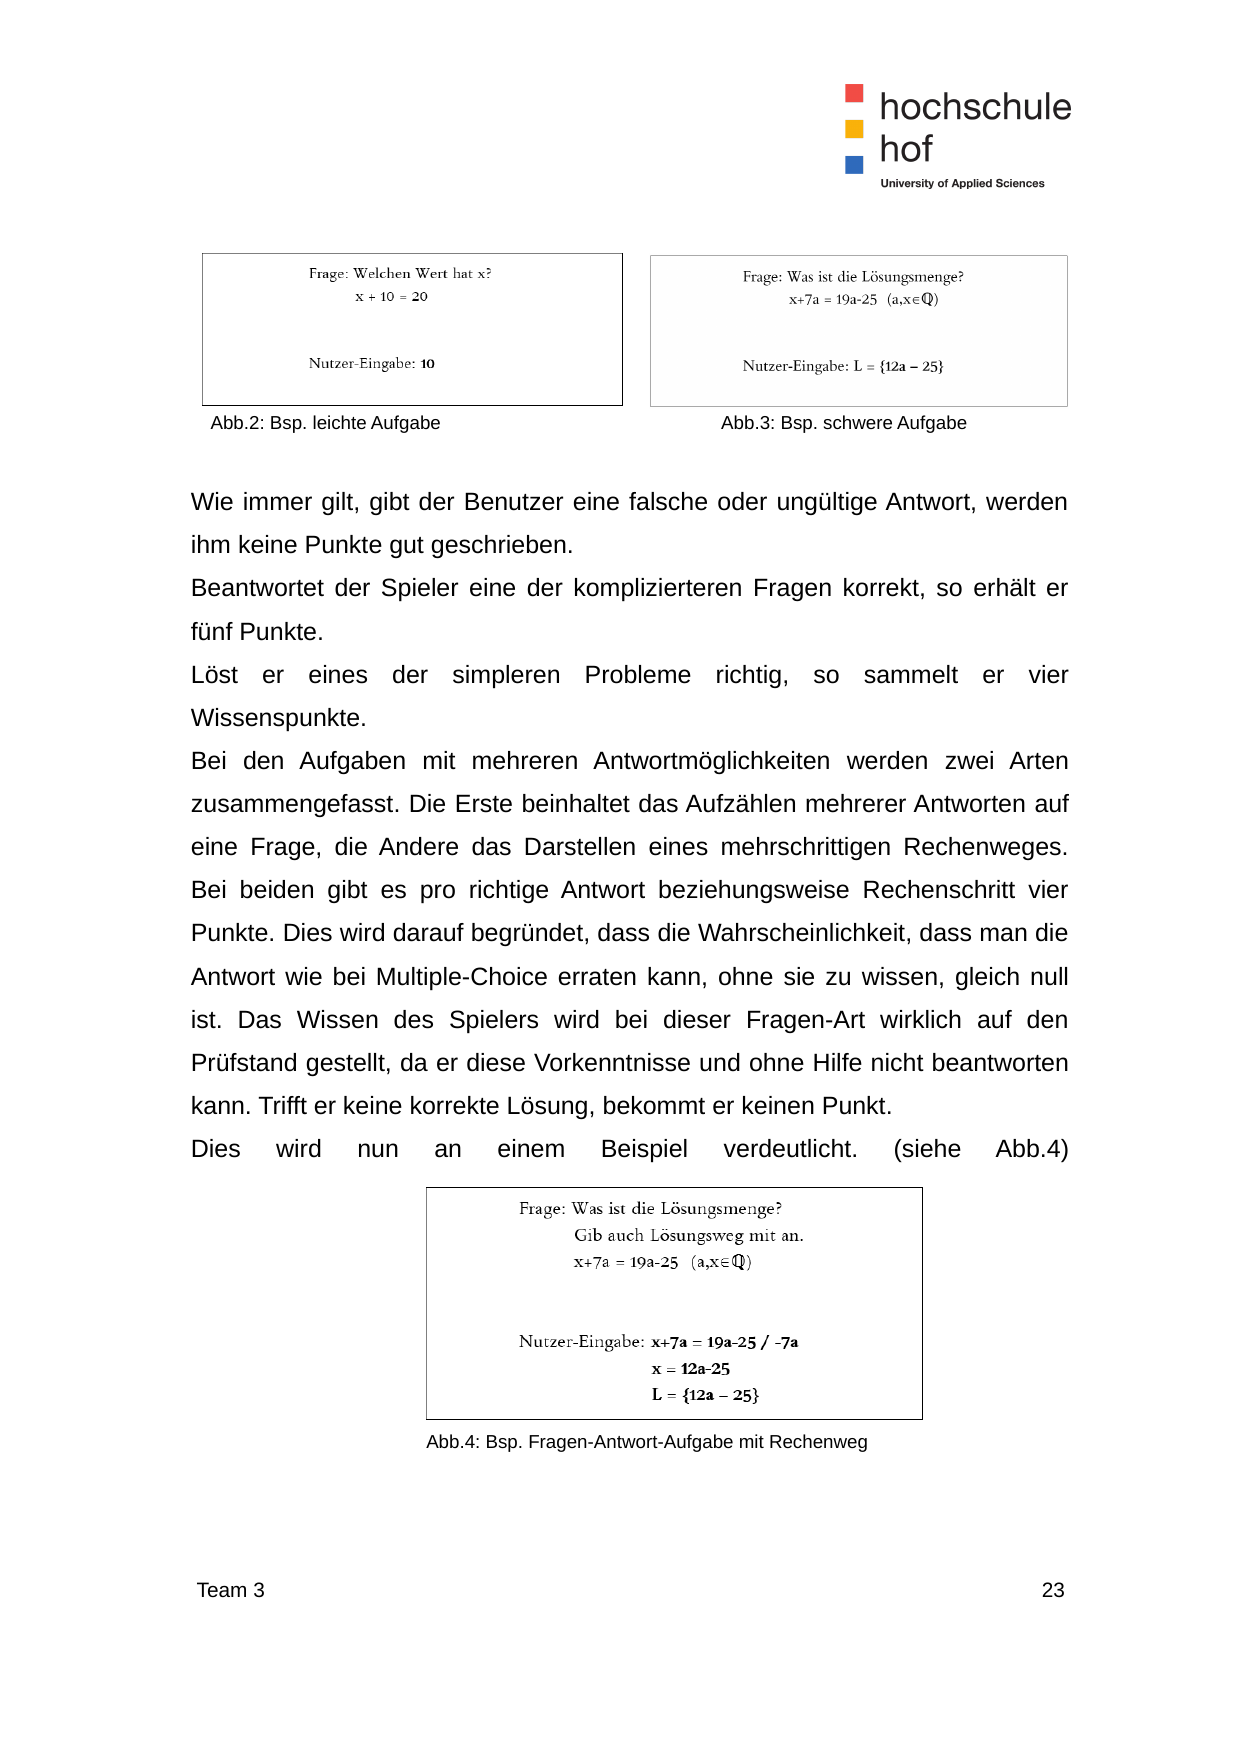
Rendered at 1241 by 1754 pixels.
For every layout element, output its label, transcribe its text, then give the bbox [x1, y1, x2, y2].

text Wie immer gilt, gibt der Benutzer eine falsche oder ungültige Antwort, werden ihm keine Punkte gut geschrieben. [191, 487, 1070, 559]
text Bei den Aufgaben mit mehreren Antwortmöglichkeiten werden zwei Arten zusammengefasst. Die Erste beinhaltet das Aufzählen mehrerer Antworten auf eine Frage, die Andere das Darstellen eines mehrschrittigen Rechenweges. Bei beiden gibt es pro richtige Antwort beziehungsweise Rechenschritt vier Punkte. Dies wird darauf begründet, dass die Wahrscheinlichkeit, dass man die Antwort wie bei Multiple-Choice erraten kann, ohne sie zu wissen, gleich null ist. Das Wissen des Spielers wird bei dieser Fragen-Art wirklich auf den Prüfstand gestellt, da er diese Vorkenntnisse und ohne Hilfe nicht beantworten kann. Trifft er keine korrekte Lösung, bekommt er keinen Punkt. [191, 746, 1070, 1120]
text Löst er eines der simpleren Probleme richtig, so sammelt er vier Wissenspunkte. [191, 660, 1070, 732]
picture [845, 84, 1071, 189]
picture [648, 253, 1070, 409]
picture [197, 247, 629, 412]
picture [415, 1178, 931, 1426]
text Beantwortet der Spieler eine der komplizierteren Fragen korrekt, so erhält er fünf Punkte. [191, 573, 1070, 645]
text Abb.2: Bsp. leichte Aufgabe Abb.3: Bsp. schwere Aufgabe [191, 233, 1070, 433]
text Dies wird nun an einem Beispiel verdeutlicht. (siehe Abb.4) Abb.4: Bsp. Fragen-Antwort-Aufgabe mit Rechenweg [191, 1134, 1070, 1454]
